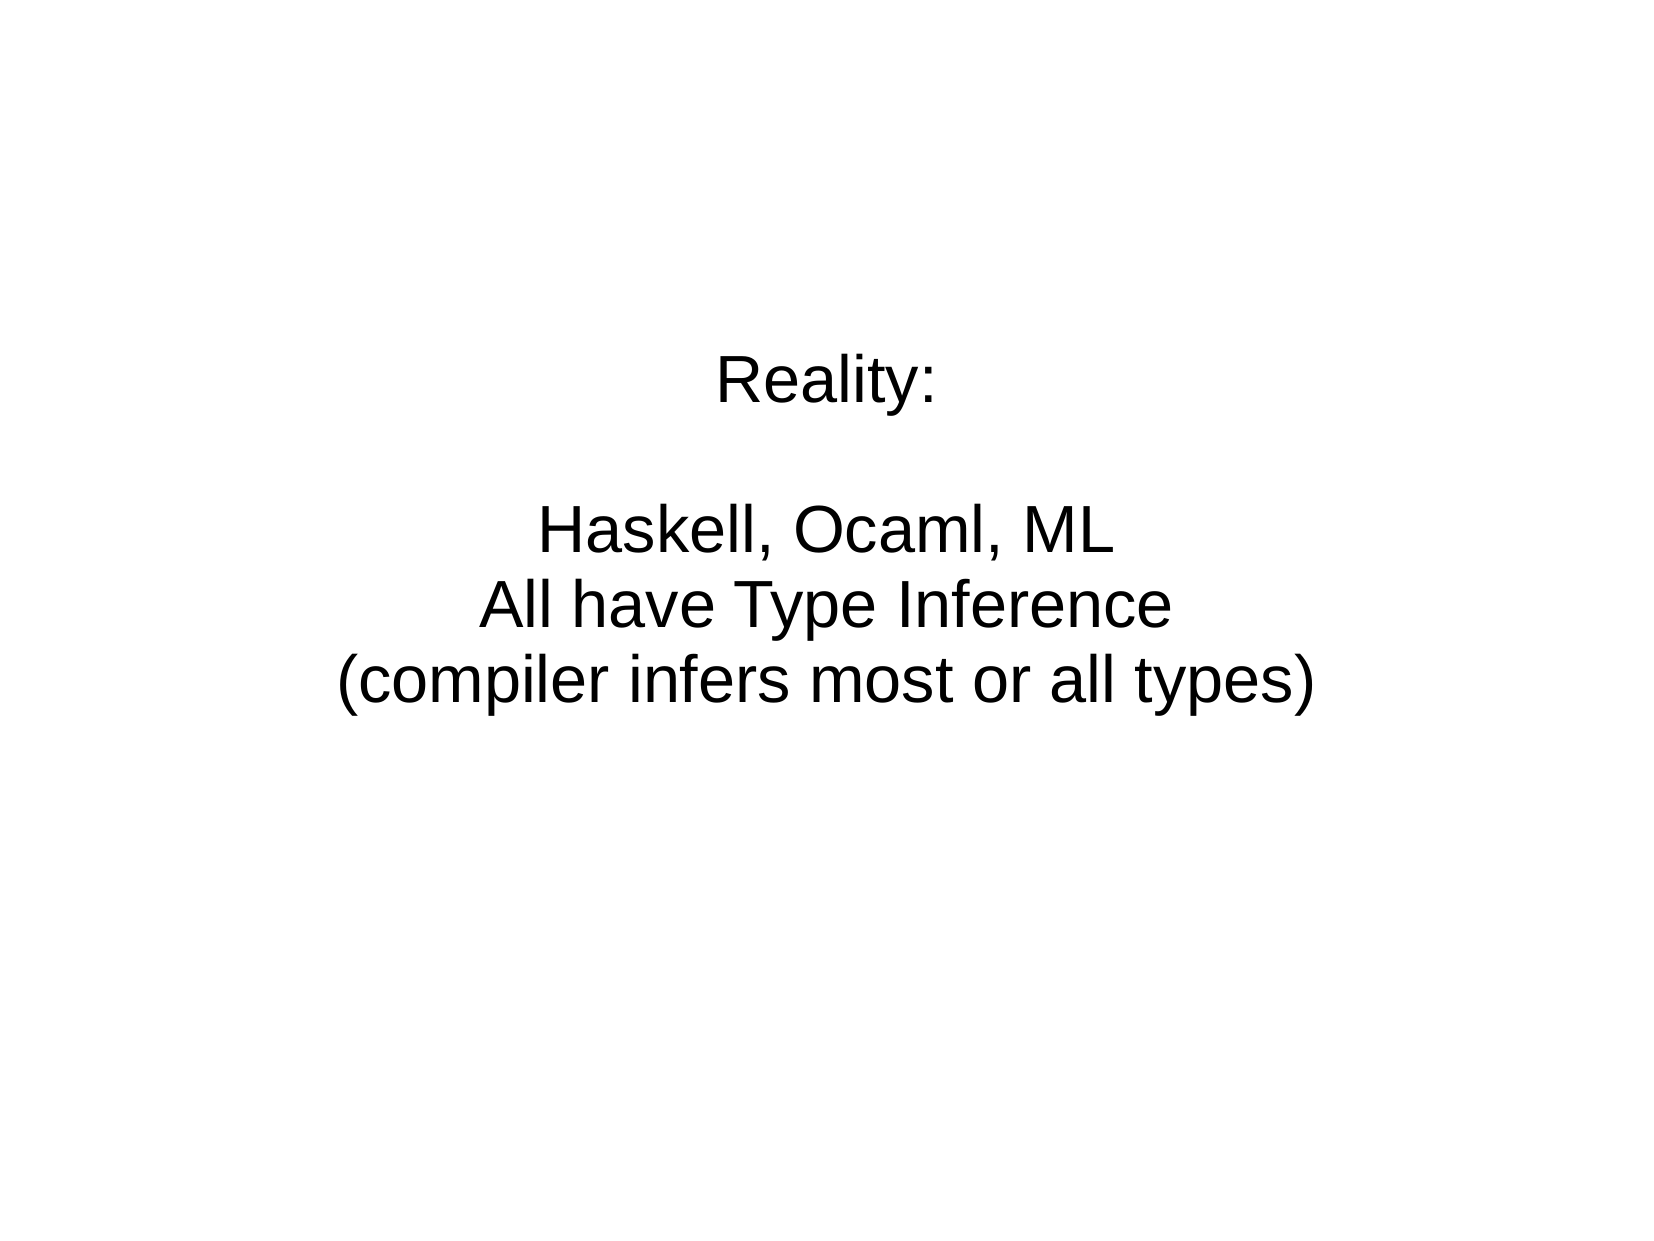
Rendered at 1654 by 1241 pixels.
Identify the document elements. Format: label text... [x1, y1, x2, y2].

subtitle Reality: Haskell, Ocaml, ML All have Type Inference (compiler infers most or all types) [82, 49, 1571, 1010]
